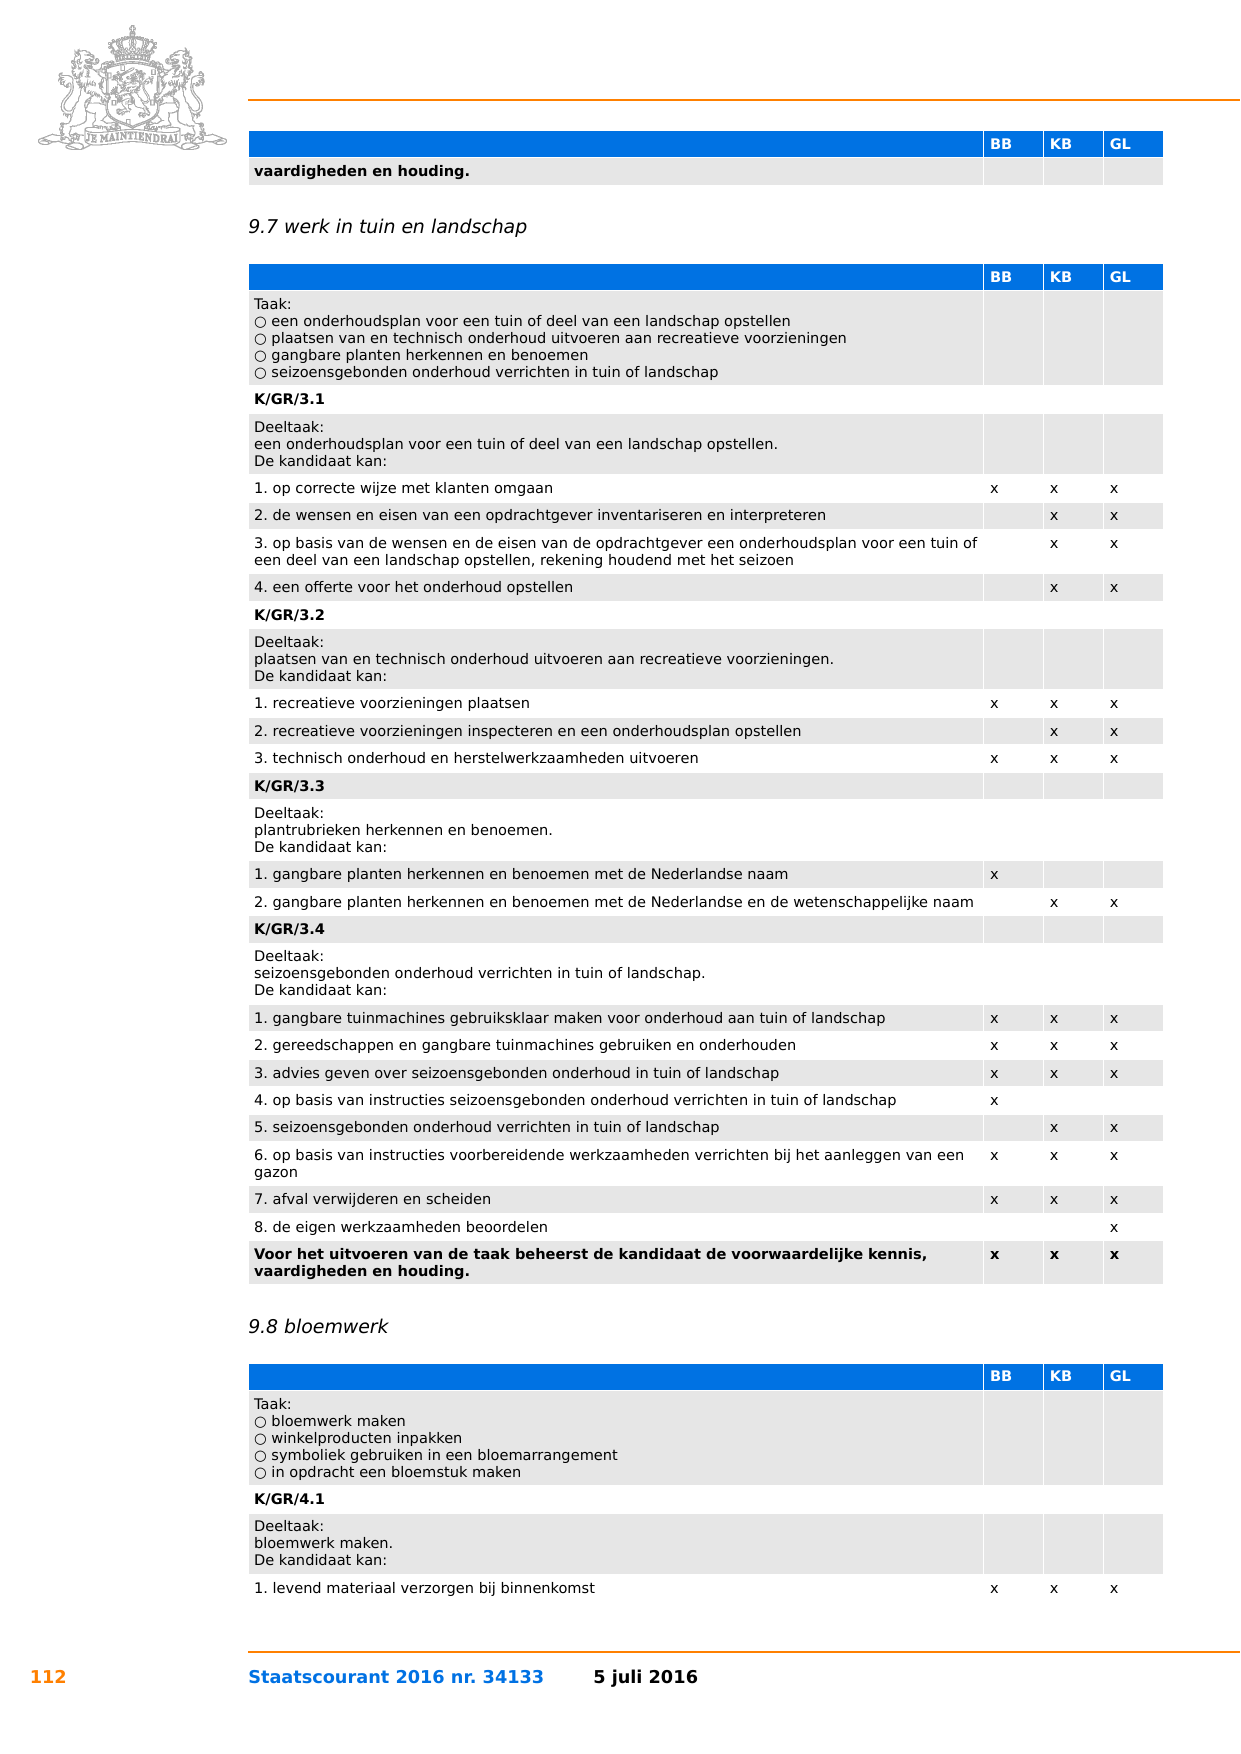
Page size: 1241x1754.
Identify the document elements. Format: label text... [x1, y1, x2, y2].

table_cell [984, 889, 1043, 915]
table_header GL [1104, 131, 1163, 157]
table_cell x [984, 1033, 1043, 1059]
table_cell 1. gangbare planten herkennen en benoemen met de Nederlandse naam [249, 861, 983, 888]
table_cell [1104, 158, 1163, 185]
table_cell Deeltaak: plaatsen van en technisch onderhoud uitvoeren aan recreatieve voorzieningen. De kandidaat kan: [249, 629, 983, 689]
table_cell Deeltaak: plantrubrieken herkennen en benoemen. De kandidaat kan: [249, 800, 983, 860]
table_cell x [1104, 1186, 1163, 1213]
table_cell x [984, 1575, 1043, 1601]
table_cell [984, 530, 1043, 573]
table_header KB [1044, 264, 1103, 290]
table_cell x [1044, 574, 1103, 601]
table_cell x [1104, 691, 1163, 717]
table_cell [1104, 1391, 1163, 1485]
table_cell [1104, 602, 1163, 628]
table_cell [1044, 773, 1103, 799]
table_cell vaardigheden en houding. [249, 158, 983, 185]
table_cell x [984, 691, 1043, 717]
table_cell K/GR/4.1 [249, 1486, 983, 1513]
table_cell x [1044, 1115, 1103, 1141]
table_cell 1. levend materiaal verzorgen bij binnenkomst [249, 1575, 983, 1601]
table_cell K/GR/3.3 [249, 773, 983, 799]
table_cell 4. een offerte voor het onderhoud opstellen [249, 574, 983, 601]
table_header KB [1044, 1364, 1103, 1390]
table_cell x [1104, 745, 1163, 772]
table_cell [984, 800, 1043, 860]
table_cell x [1104, 1142, 1163, 1185]
table_cell x [984, 1005, 1043, 1031]
table_cell x [1104, 1115, 1163, 1141]
table_cell 4. op basis van instructies seizoensgebonden onderhoud verrichten in tuin of landschap [249, 1087, 983, 1113]
table_cell [1044, 386, 1103, 413]
table_cell x [1104, 574, 1163, 601]
table_cell K/GR/3.4 [249, 916, 983, 943]
table_cell [1044, 1514, 1103, 1574]
table_cell [1104, 944, 1163, 1004]
picture [38, 25, 227, 150]
table_cell x [1044, 530, 1103, 573]
table_cell [984, 629, 1043, 689]
table_cell [984, 1514, 1043, 1574]
table_cell x [1104, 718, 1163, 744]
table_cell Deeltaak: seizoensgebonden onderhoud verrichten in tuin of landschap. De kandidaat kan: [249, 944, 983, 1004]
table_cell x [984, 1241, 1043, 1284]
table_cell [1044, 1214, 1103, 1240]
table_cell x [1104, 1005, 1163, 1031]
table_cell x [984, 475, 1043, 502]
table_cell x [1044, 745, 1103, 772]
table_cell x [1104, 1214, 1163, 1240]
table_cell K/GR/3.1 [249, 386, 983, 413]
table_cell [984, 718, 1043, 744]
table_cell x [984, 745, 1043, 772]
table_cell Deeltaak: bloemwerk maken. De kandidaat kan: [249, 1514, 983, 1574]
table_cell [1044, 861, 1103, 888]
table_cell x [1044, 1033, 1103, 1059]
table_cell x [984, 1142, 1043, 1185]
table_cell [984, 386, 1043, 413]
table_cell [1044, 629, 1103, 689]
table_header BB [984, 1364, 1043, 1390]
table_cell K/GR/3.2 [249, 602, 983, 628]
table_cell 5. seizoensgebonden onderhoud verrichten in tuin of landschap [249, 1115, 983, 1141]
table_cell [984, 414, 1043, 474]
table_cell [1104, 386, 1163, 413]
table_cell [1104, 800, 1163, 860]
table_cell 2. gereedschappen en gangbare tuinmachines gebruiken en onderhouden [249, 1033, 983, 1059]
table_cell [1104, 773, 1163, 799]
table_cell x [1044, 475, 1103, 502]
table_cell 2. gangbare planten herkennen en benoemen met de Nederlandse en de wetenschappelijke naam [249, 889, 983, 915]
table_cell 7. afval verwijderen en scheiden [249, 1186, 983, 1213]
table_cell x [984, 1060, 1043, 1086]
table_cell [984, 773, 1043, 799]
table_cell 1. gangbare tuinmachines gebruiksklaar maken voor onderhoud aan tuin of landschap [249, 1005, 983, 1031]
table_cell x [984, 1186, 1043, 1213]
table_cell x [1044, 1005, 1103, 1031]
table_cell x [1104, 1060, 1163, 1086]
table_cell x [1104, 1033, 1163, 1059]
table_cell [1044, 1486, 1103, 1513]
table_cell [1044, 291, 1103, 385]
table_cell 2. recreatieve voorzieningen inspecteren en een onderhoudsplan opstellen [249, 718, 983, 744]
table_header [249, 131, 983, 157]
table_cell [1044, 602, 1103, 628]
table_cell x [1044, 718, 1103, 744]
table_header [249, 1364, 983, 1390]
table_cell 1. op correcte wijze met klanten omgaan [249, 475, 983, 502]
table_cell 6. op basis van instructies voorbereidende werkzaamheden verrichten bij het aanleggen van een gazon [249, 1142, 983, 1185]
table_cell 3. advies geven over seizoensgebonden onderhoud in tuin of landschap [249, 1060, 983, 1086]
table_cell [1044, 944, 1103, 1004]
table_cell x [1044, 503, 1103, 529]
table_cell x [984, 1087, 1043, 1113]
table_cell x [1104, 475, 1163, 502]
table_cell x [1044, 889, 1103, 915]
table_cell x [1104, 530, 1163, 573]
table_cell [984, 1214, 1043, 1240]
table_cell x [1104, 1241, 1163, 1284]
table_header GL [1104, 264, 1163, 290]
table_cell [1104, 1514, 1163, 1574]
table_header KB [1044, 131, 1103, 157]
table_cell [1104, 1087, 1163, 1113]
table_cell [984, 1115, 1043, 1141]
table_header BB [984, 264, 1043, 290]
table_cell 2. de wensen en eisen van een opdrachtgever inventariseren en interpreteren [249, 503, 983, 529]
table_cell [984, 916, 1043, 943]
table_cell [1104, 1486, 1163, 1513]
table_cell [1044, 916, 1103, 943]
table_cell x [1044, 1241, 1103, 1284]
table_cell Taak: ○ bloemwerk maken ○ winkelproducten inpakken ○ symboliek gebruiken in een bloemarrangement ○ in opdracht een bloemstuk maken [249, 1391, 983, 1485]
table_cell [1104, 861, 1163, 888]
table_cell x [1044, 1575, 1103, 1601]
table_cell [984, 503, 1043, 529]
table_cell [1044, 1391, 1103, 1485]
table_cell Deeltaak: een onderhoudsplan voor een tuin of deel van een landschap opstellen. De kandidaat kan: [249, 414, 983, 474]
table_cell [984, 158, 1043, 185]
table_cell [1044, 414, 1103, 474]
table_cell [984, 574, 1043, 601]
table_cell [1104, 414, 1163, 474]
table_cell x [1044, 1060, 1103, 1086]
table_cell [984, 291, 1043, 385]
table_cell [1104, 916, 1163, 943]
table_cell [984, 602, 1043, 628]
table_cell 8. de eigen werkzaamheden beoordelen [249, 1214, 983, 1240]
table_cell x [1044, 1186, 1103, 1213]
table_cell [1044, 158, 1103, 185]
table_cell [1104, 291, 1163, 385]
table_cell x [984, 861, 1043, 888]
table_cell [1104, 629, 1163, 689]
table_cell 3. op basis van de wensen en de eisen van de opdrachtgever een onderhoudsplan voor een tuin of een deel van een landschap opstellen, rekening houdend met het seizoen [249, 530, 983, 573]
table_cell [984, 944, 1043, 1004]
subtitle 9.7 werk in tuin en landschap [248, 216, 1163, 238]
table_cell [984, 1391, 1043, 1485]
table_cell [1044, 800, 1103, 860]
table_header [249, 264, 983, 290]
table_cell [1044, 1087, 1103, 1113]
table_cell x [1104, 1575, 1163, 1601]
table_cell Voor het uitvoeren van de taak beheerst de kandidaat de voorwaardelijke kennis, vaardigheden en houding. [249, 1241, 983, 1284]
table_header BB [984, 131, 1043, 157]
table_cell x [1044, 1142, 1103, 1185]
table_cell x [1044, 691, 1103, 717]
table_cell 3. technisch onderhoud en herstelwerkzaamheden uitvoeren [249, 745, 983, 772]
table_cell 1. recreatieve voorzieningen plaatsen [249, 691, 983, 717]
subtitle 9.8 bloemwerk [248, 1316, 1163, 1337]
table_cell Taak: ○ een onderhoudsplan voor een tuin of deel van een landschap opstellen ○ plaatsen van en technisch onderhoud uitvoeren aan recreatieve voorzieningen ○ gangbare planten herkennen en benoemen ○ seizoensgebonden onderhoud verrichten in tuin of landschap [249, 291, 983, 385]
table_cell x [1104, 503, 1163, 529]
table_cell x [1104, 889, 1163, 915]
table_cell [984, 1486, 1043, 1513]
table_header GL [1104, 1364, 1163, 1390]
